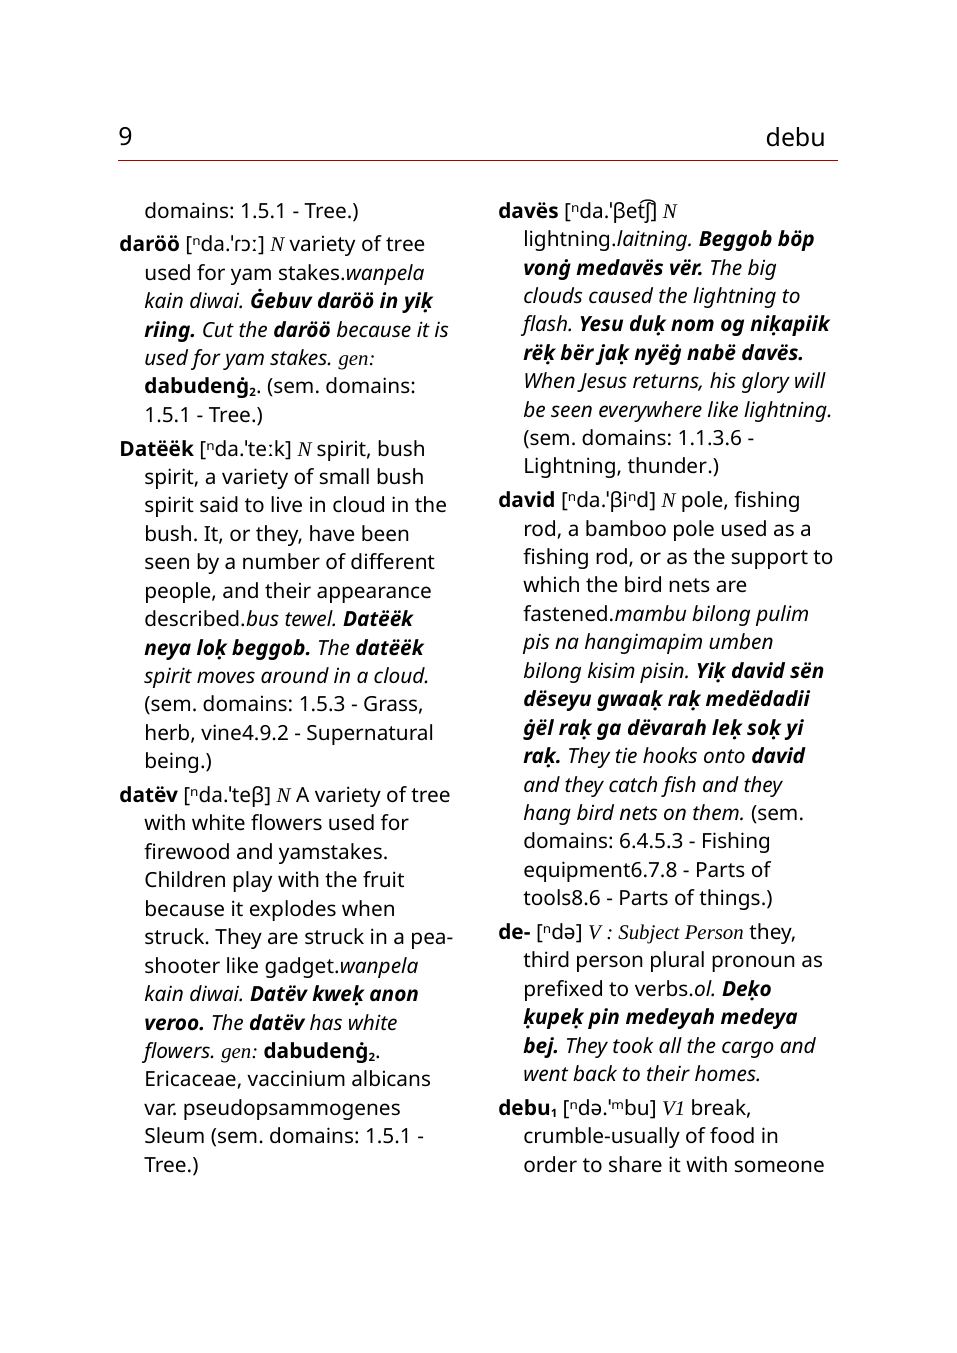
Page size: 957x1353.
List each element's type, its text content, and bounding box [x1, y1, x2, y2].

text david [ⁿda.ˈβiⁿd] N pole, fishing rod, a bamboo pole used as a fishing rod, or as the support to which the bird nets are fastened.mambu bilong pulim pis na hangimapim umben bilong kisim pisin. Yiḳ david sën dëseyu gwaaḳ raḳ medëdadii ġël raḳ ga dëvarah leḳ soḳ yi raḳ. They tie hooks onto david and they catch fish and they hang bird nets on them. (sem. domains: 6.4.5.3 - Fishing equipment6.7.8 - Parts of tools8.6 - Parts of things.) [498, 482, 837, 914]
text domains: 1.5.1 - Tree.) [119, 194, 458, 226]
text Datëëk [ⁿda.ˈteːk] N spirit, bush spirit, a variety of small bush spirit said to live in cloud in the bush. It, or they, have been seen by a number of different people, and their appearance described.bus tewel. Datëëk neya loḳ beggob. The datëëk spirit moves around in a cloud. (sem. domains: 1.5.3 - Grass, herb, vine4.9.2 - Supernatural being.) [119, 431, 458, 777]
text datëv [ⁿda.ˈteβ] N A variety of tree with white flowers used for firewood and yamstakes. Children play with the fruit because it explodes when struck. They are struck in a pea-shooter like gadget.wanpela kain diwai. Datëv kweḳ anon veroo. The datëv has white flowers. gen: dabudenġ2. Ericaceae, vaccinium albicans var. pseudopsammogenes Sleum (sem. domains: 1.5.1 - Tree.) [119, 777, 458, 1182]
text davës [ⁿda.ˈβet͡ʃ] N lightning.laitning. Beggob böp vonġ medavës vër. The big clouds caused the lightning to flash. Yesu duḳ nom og niḳapiik rëḳ bër jaḳ nyëġ nabë davës. When Jesus returns, his glory will be seen everywhere like lightning. (sem. domains: 1.1.3.6 - Lightning, thunder.) [498, 194, 837, 482]
text de- [ⁿdə] V : Subject Person they, third person plural pronoun as prefixed to verbs.ol. Deḳo ḳupeḳ pin medeyah medeya bej. They took all the cargo and went back to their homes. [498, 914, 837, 1090]
text daröö [ⁿda.ˈɾɔː] N variety of tree used for yam stakes.wanpela kain diwai. Ġebuv daröö in yiḳ riing. Cut the daröö because it is used for yam stakes. gen: dabudenġ2. (sem. domains: 1.5.1 - Tree.) [119, 226, 458, 431]
text debu1 [ⁿdə.ˈᵐbu] V1 break, crumble-usually of food in order to share it with someone [498, 1090, 837, 1182]
